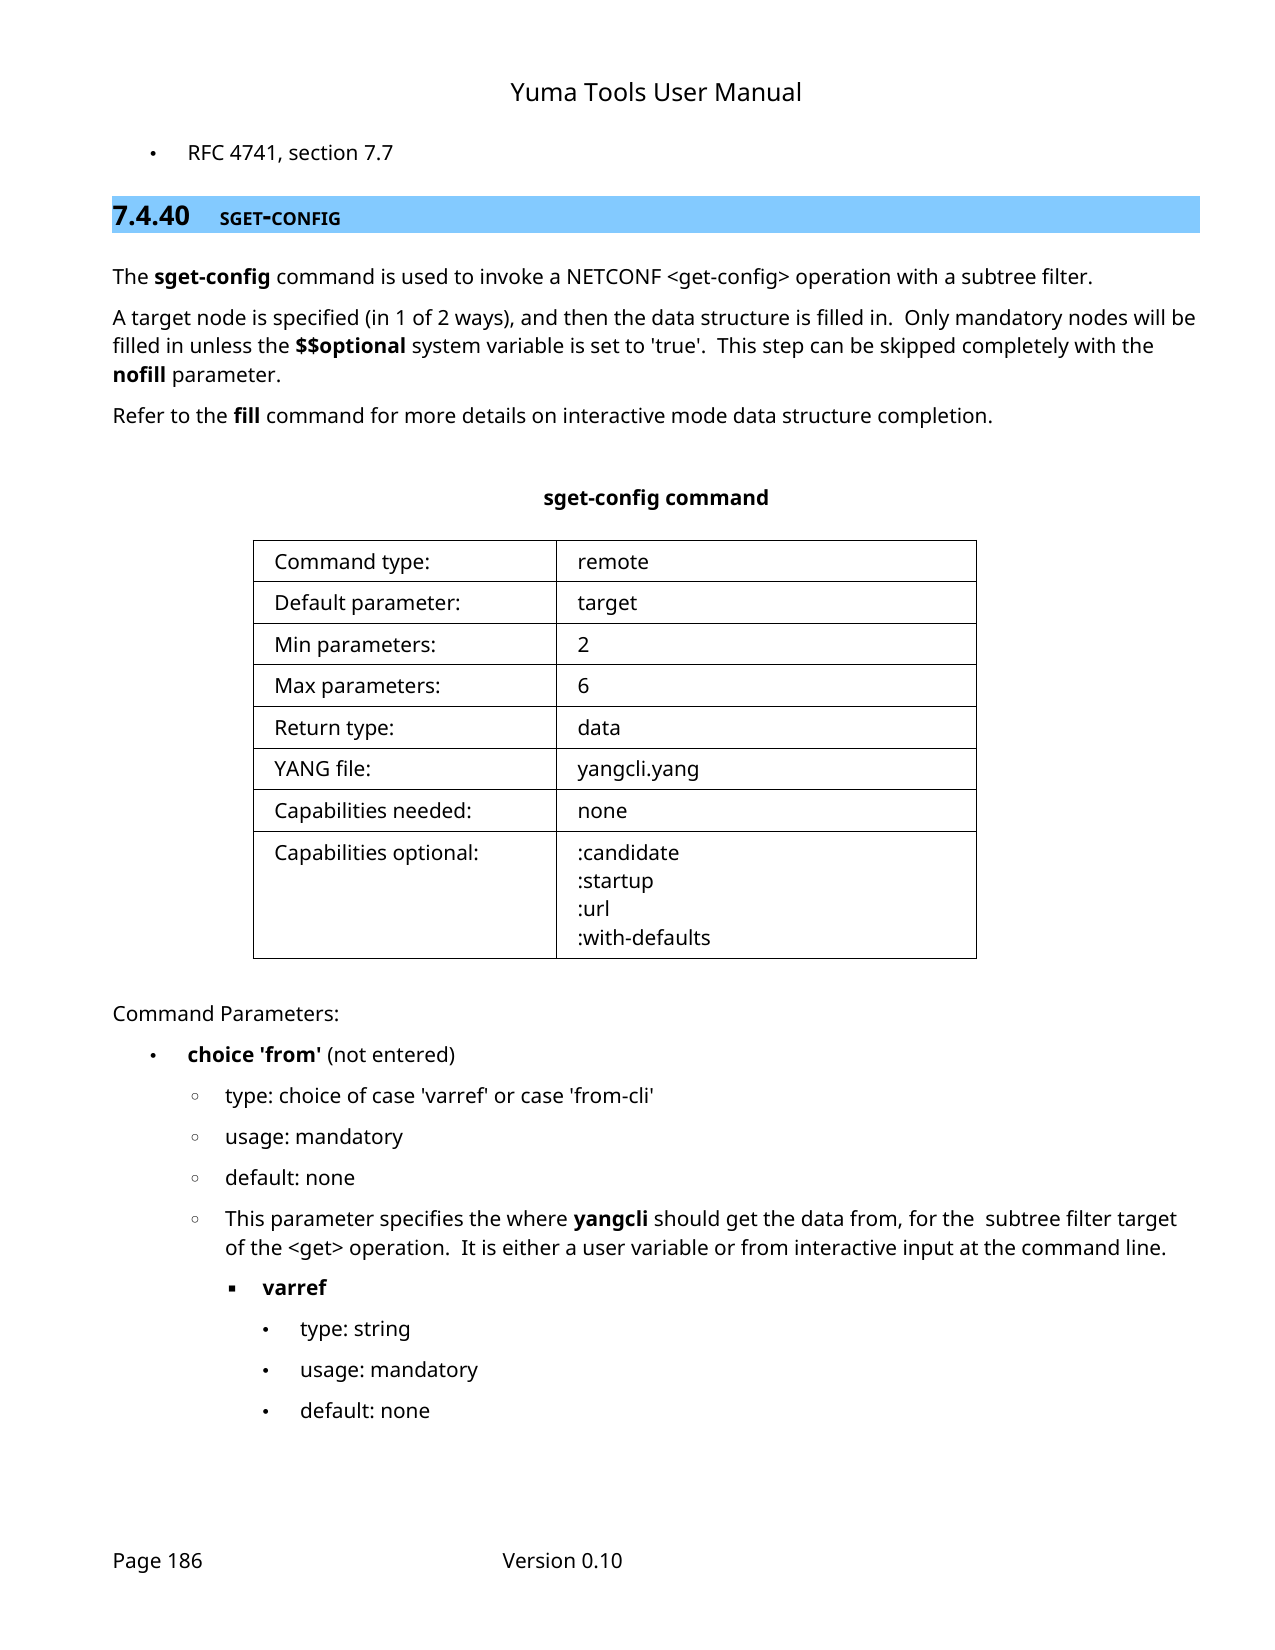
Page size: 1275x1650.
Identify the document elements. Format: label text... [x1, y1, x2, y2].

list choice 'from' (not entered) [150, 1040, 1200, 1069]
table_cell Min parameters: [254, 624, 556, 664]
table_cell data [557, 707, 976, 747]
list varref [225, 1273, 1200, 1302]
table_cell Return type: [254, 707, 556, 747]
table_cell none [557, 790, 976, 831]
subtitle sget-config [112, 196, 1200, 233]
list type: choice of case 'varref' or case 'from-cli' [187, 1081, 1200, 1110]
list RFC 4741, section 7.7 [150, 138, 1200, 167]
table_cell Max parameters: [254, 665, 556, 706]
table_cell Capabilities optional: [254, 832, 556, 957]
text Command Parameters: [112, 999, 1200, 1028]
table_cell Capabilities needed: [254, 790, 556, 831]
table_cell 2 [557, 624, 976, 664]
table_header remote [557, 541, 976, 581]
text Refer to the fill command for more details on interactive mode data structure completion. [112, 401, 1200, 429]
text The sget-config command is used to invoke a NETCONF <get-config> operation with a subtree filter. [112, 262, 1200, 291]
list default: none [187, 1163, 1200, 1192]
list type: string [262, 1314, 1200, 1343]
list default: none [262, 1396, 1200, 1425]
table_cell Default parameter: [254, 582, 556, 623]
table_cell YANG file: [254, 749, 556, 789]
text A target node is specified (in 1 of 2 ways), and then the data structure is filled in. Only mandatory nodes will be filled in unless the $$optional system variable is set to 'true'. This step can be skipped completely with the nofill parameter. [112, 303, 1200, 388]
table_cell :candidate :startup :url :with-defaults [557, 832, 976, 957]
list usage: mandatory [187, 1122, 1200, 1151]
list This parameter specifies the where yangcli should get the data from, for the subtree filter target of the <get> operation. It is either a user variable or from interactive input at the command line. [187, 1204, 1200, 1261]
table_cell 6 [557, 665, 976, 706]
table_header Command type: [254, 541, 556, 581]
subtitle sget-config command [127, 483, 1185, 511]
table_cell target [557, 582, 976, 623]
list usage: mandatory [262, 1355, 1200, 1384]
table_cell yangcli.yang [557, 749, 976, 789]
